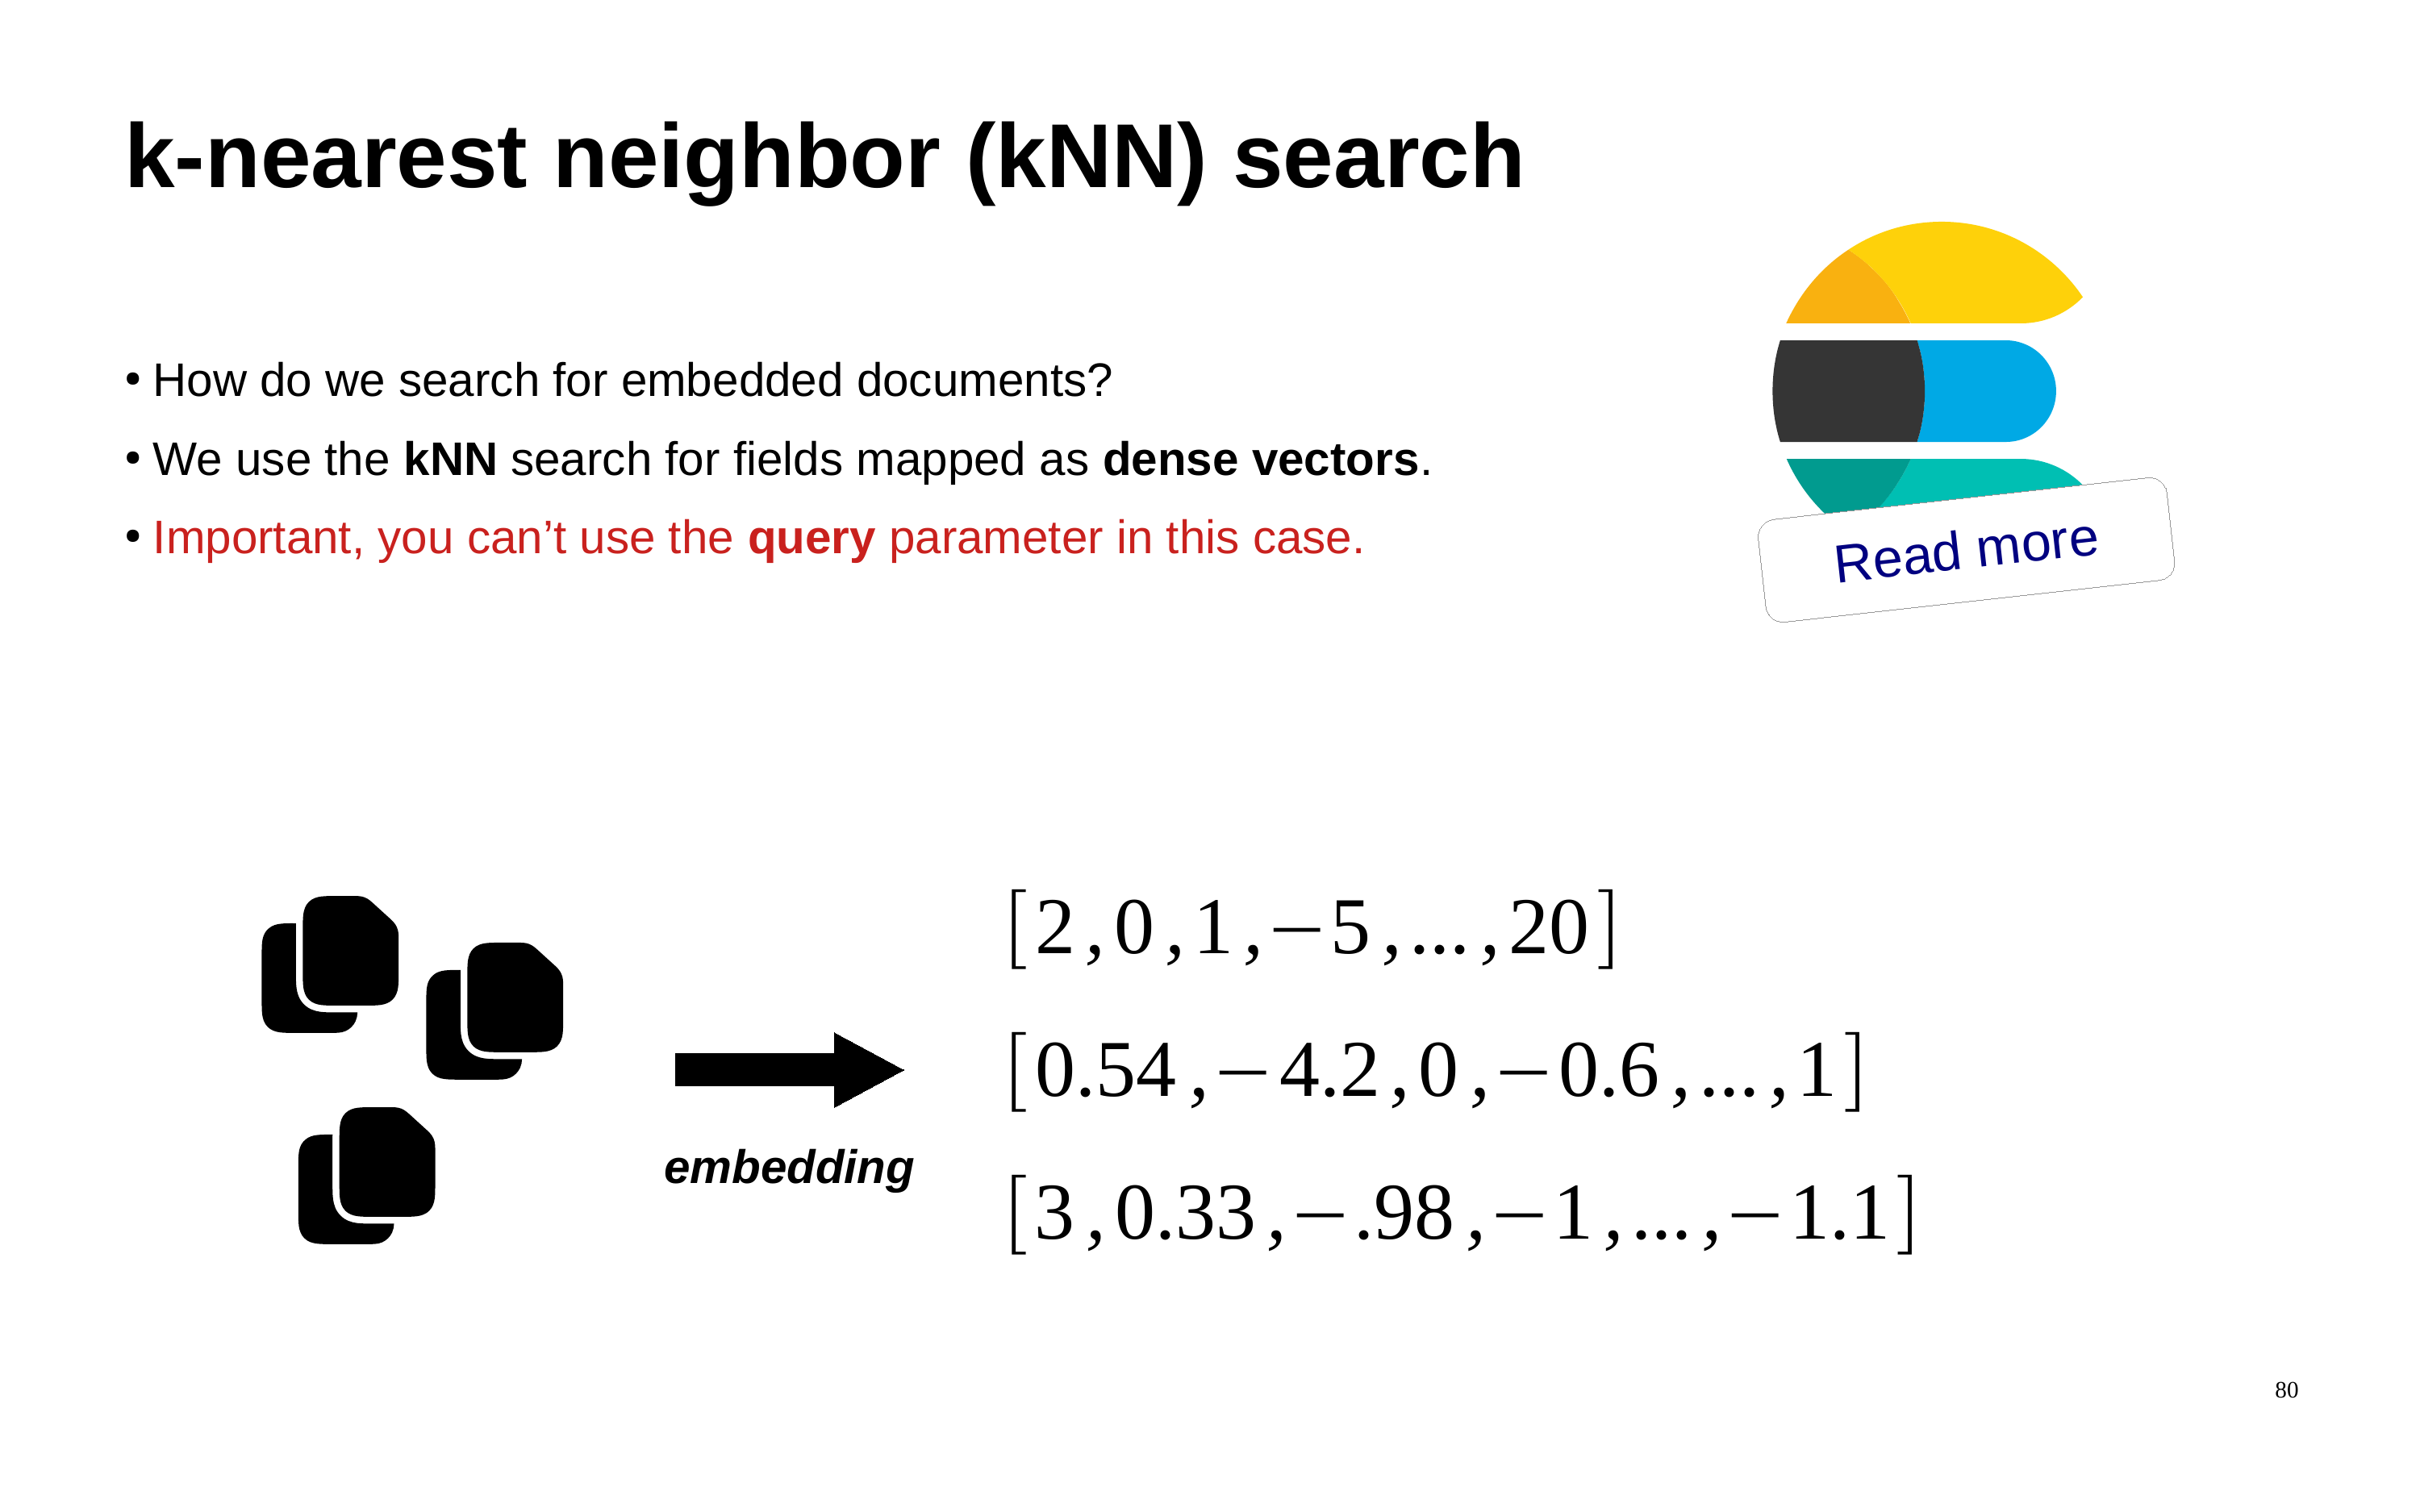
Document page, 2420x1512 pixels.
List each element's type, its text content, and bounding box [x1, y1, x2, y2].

text_box [675, 1032, 904, 1108]
text_box Read more [1758, 477, 2175, 623]
chart [1006, 1024, 1866, 1116]
chart [1006, 881, 1619, 973]
picture [1729, 200, 2129, 586]
chart [1006, 1167, 1918, 1260]
text_box How do we search for embedded documents? We use the kNN search for fields mapped as dense vectors. Important, you can’t use the query parameter in this case. [112, 321, 1714, 660]
text_box k-nearest neighbor (kNN) search [112, 61, 1641, 251]
picture [248, 881, 578, 1259]
text_box embedding [651, 1111, 928, 1215]
